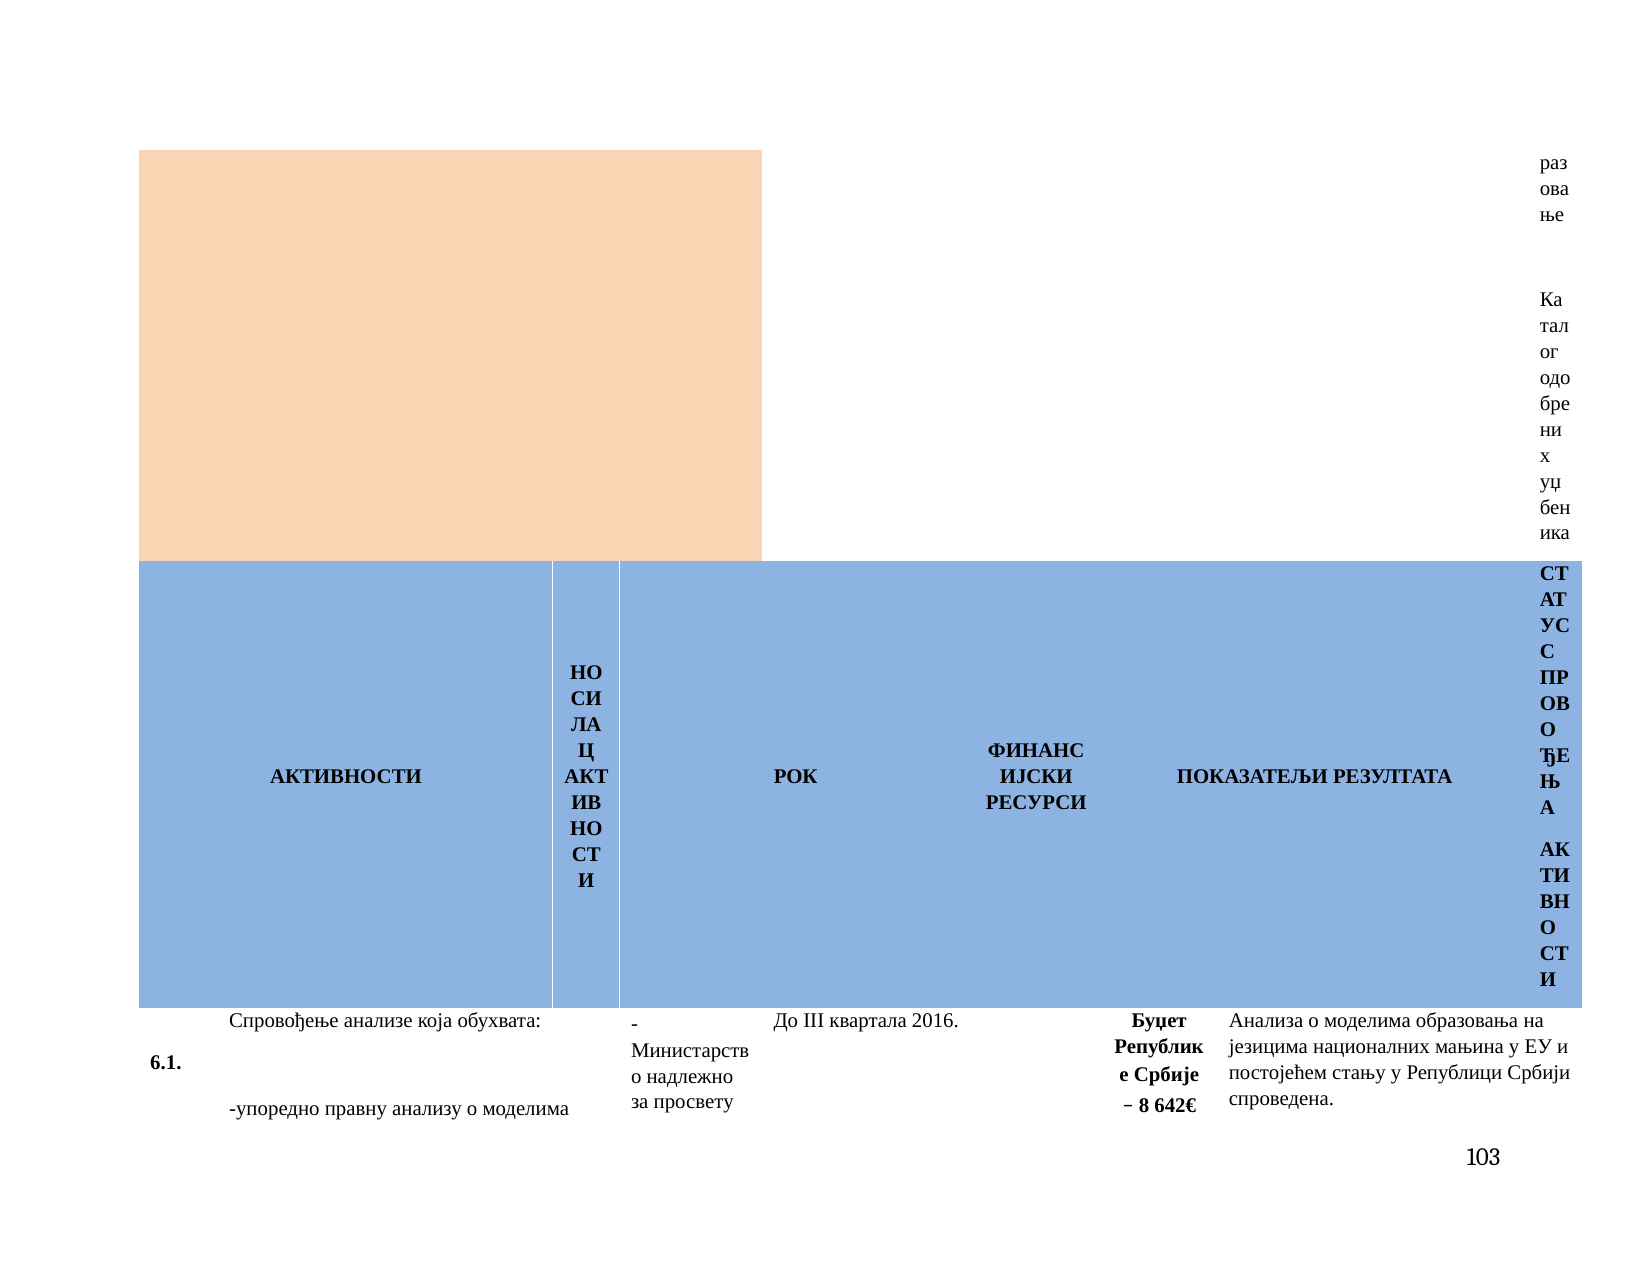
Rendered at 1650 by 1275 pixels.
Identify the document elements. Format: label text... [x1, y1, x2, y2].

table_cell [139, 150, 762, 561]
table_cell НОСИЛАЦ АКТИВНОСТИ [553, 561, 619, 1008]
table_cell АКТИВНОСТИ [139, 561, 552, 1008]
table_cell До III квартала 2016. [762, 1008, 1101, 1125]
table_cell ФИНАНСИЈСКИ РЕСУРСИ [971, 561, 1101, 1008]
table_cell Анализа о моделима образовања на језицима националних мањина у ЕУ и постојећем стању у Републици Србији спроведена. [1217, 1008, 1582, 1125]
table_cell Буџет Републике Србије – 8 642€ [1101, 1008, 1217, 1125]
table_cell разовање Каталог одобрених уџбеника [1528, 150, 1582, 561]
table_cell Спровођење анализе која обухвата: -упоредно правну анализу о моделима [218, 1008, 619, 1125]
table_cell СТАТУС СПРОВОЂЕЊА АКТИВНОСТИ [1528, 561, 1582, 1008]
table_cell [971, 150, 1528, 561]
table_cell - Министарство надлежно за просвету [620, 1008, 762, 1125]
table_cell [762, 150, 971, 561]
table_cell ПОКАЗАТЕЉИ РЕЗУЛТАТА [1101, 561, 1528, 1008]
table_cell 6.1. [139, 1008, 218, 1125]
table_cell РОК [620, 561, 971, 1008]
